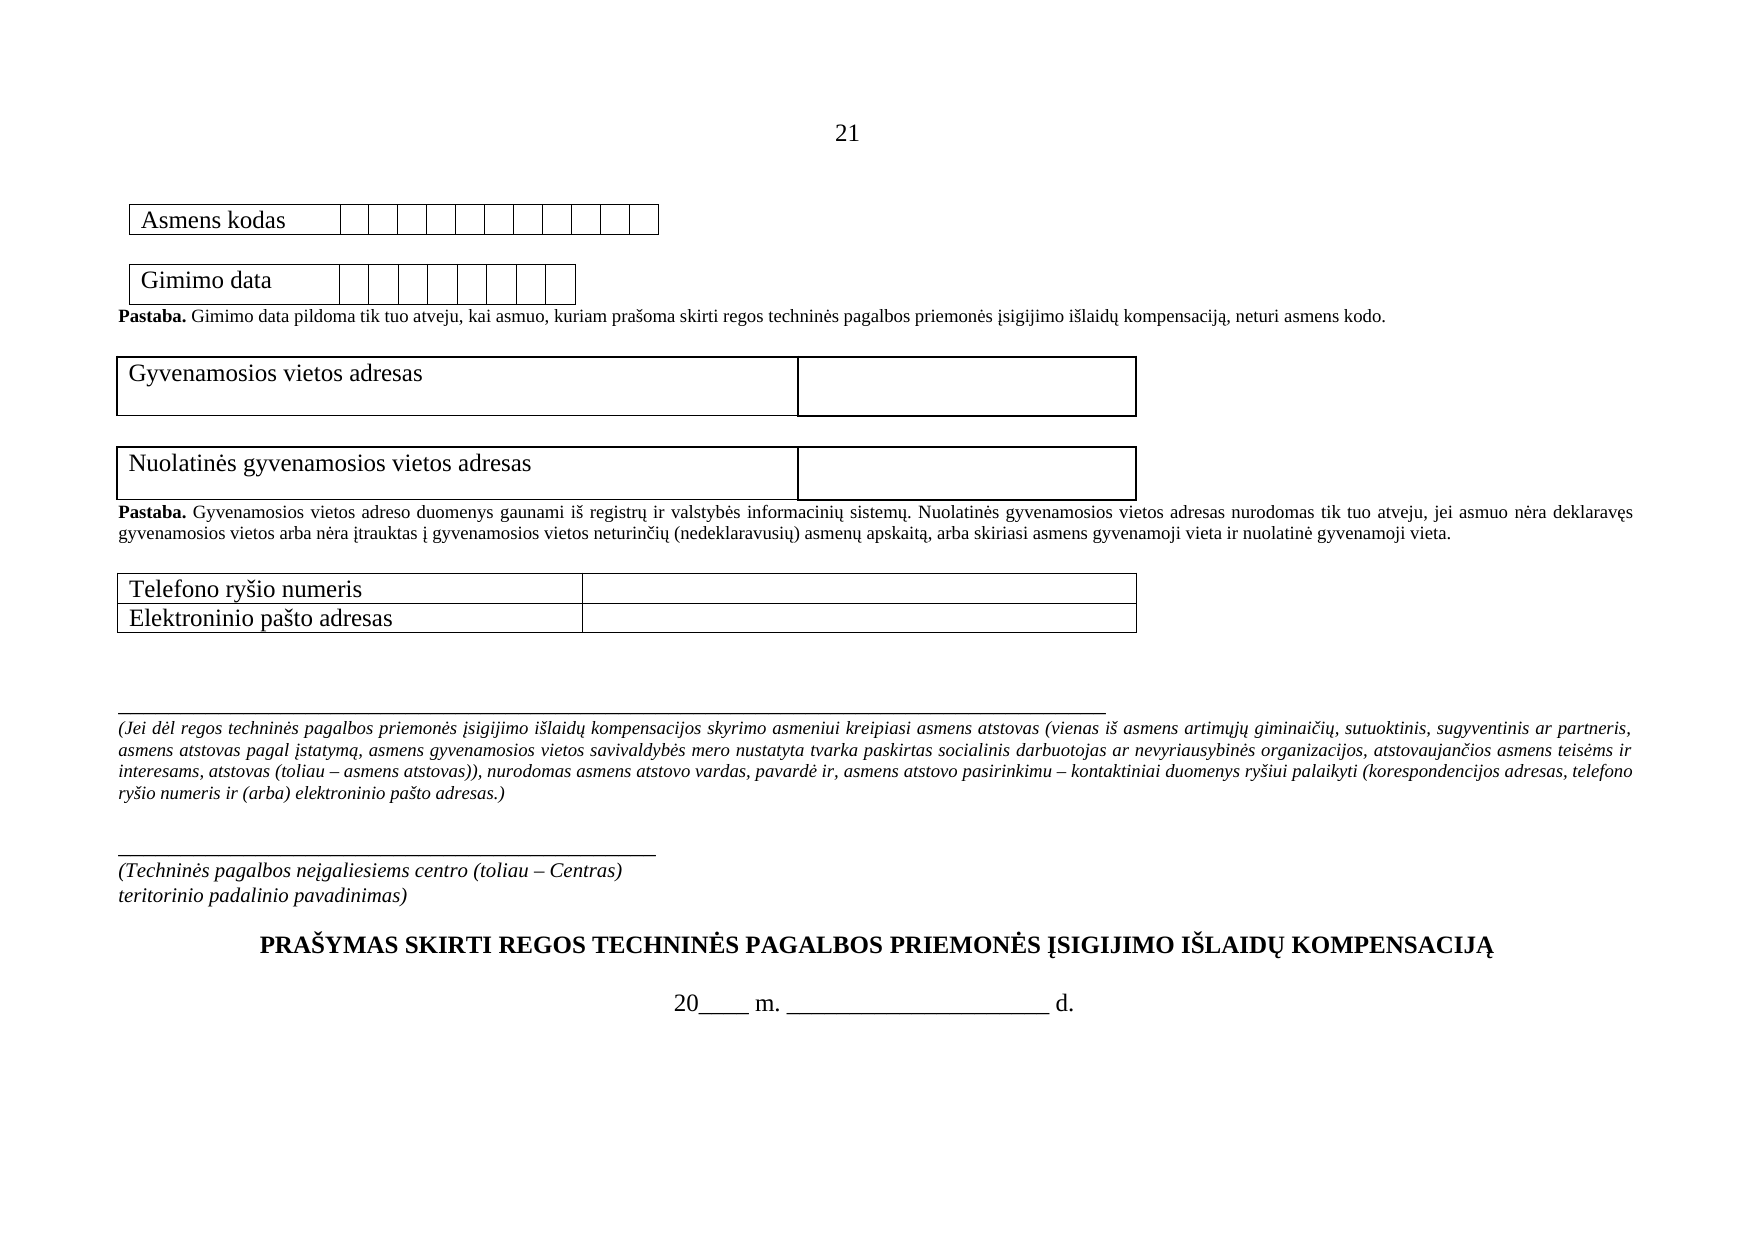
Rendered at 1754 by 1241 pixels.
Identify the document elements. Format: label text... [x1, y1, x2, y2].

table_header [369, 205, 397, 234]
table_header [456, 205, 484, 234]
text Pastaba. Gimimo data pildoma tik tuo atveju, kai asmuo, kuriam prašoma skirti regos techninės pagalbos priemonės įsigijimo išlaidų kompensaciją, neturi asmens kodo. [118, 305, 1636, 327]
table_header [458, 265, 486, 304]
table_header [428, 265, 457, 304]
table_header Gyvenamosios vietos adresas [118, 358, 797, 415]
text (Techninės pagalbos neįgaliesiems centro (toliau – Centras) [118, 858, 1636, 882]
table_header Asmens kodas [130, 205, 340, 234]
table_cell Elektroninio pašto adresas [118, 604, 582, 632]
table_header [398, 205, 426, 234]
table_header [572, 205, 600, 234]
table_header [514, 205, 542, 234]
text ___________________________________________ [118, 830, 1636, 858]
table_header [517, 265, 545, 304]
table_header [399, 265, 427, 304]
table_header Telefono ryšio numeris [118, 574, 582, 602]
table_header [487, 265, 516, 304]
table_cell [583, 604, 1136, 632]
table_header [485, 205, 513, 234]
table_header [630, 205, 658, 234]
text (Jei dėl regos techninės pagalbos priemonės įsigijimo išlaidų kompensacijos skyrimo asmeniui kreipiasi asmens atstovas (vienas iš asmens artimųjų giminaičių, sutuoktinis, sugyventinis ar partneris, asmens atstovas pagal įstatymą, asmens gyvenamosios vietos savivaldybės mero nustatyta tvarka paskirtas socialinis darbuotojas ar nevyriausybinės organizacijos, atstovaujančios asmens teisėms ir interesams, atstovas (toliau – asmens atstovas)), nurodomas asmens atstovo vardas, pavardė ir, asmens atstovo pasirinkimu – kontaktiniai duomenys ryšiui palaikyti (korespondencijos adresas, telefono ryšio numeris ir (arba) elektroninio pašto adresas.) [118, 717, 1636, 803]
table_header [341, 205, 368, 234]
table_header [546, 265, 575, 304]
table_header [601, 205, 629, 234]
table_header [543, 205, 571, 234]
text Pastaba. Gyvenamosios vietos adreso duomenys gaunami iš registrų ir valstybės informacinių sistemų. Nuolatinės gyvenamosios vietos adresas nurodomas tik tuo atveju, jei asmuo nėra deklaravęs gyvenamosios vietos arba nėra įtrauktas į gyvenamosios vietos neturinčių (nedeklaravusių) asmenų apskaitą, arba skiriasi asmens gyvenamoji vieta ir nuolatinė gyvenamoji vieta. [118, 501, 1636, 544]
table_header [427, 205, 455, 234]
table_header [369, 265, 398, 304]
table_header [583, 574, 1136, 602]
table_header Nuolatinės gyvenamosios vietos adresas [118, 448, 797, 499]
table_header [659, 204, 1143, 234]
text 20____ m. _____________________ d. [118, 988, 1636, 1017]
table_header [340, 265, 368, 304]
table_header [799, 448, 1135, 499]
table_header Gimimo data [130, 265, 339, 304]
text _______________________________________________________________________________ [118, 688, 1636, 717]
text teritorinio padalinio pavadinimas) [118, 882, 1636, 907]
text PRAŠYMAS SKIRTI REGOS TECHNINĖS PAGALBOS PRIEMONĖS ĮSIGIJIMO IŠLAIDŲ KOMPENSACIJĄ [118, 931, 1636, 959]
table_header [799, 358, 1135, 415]
